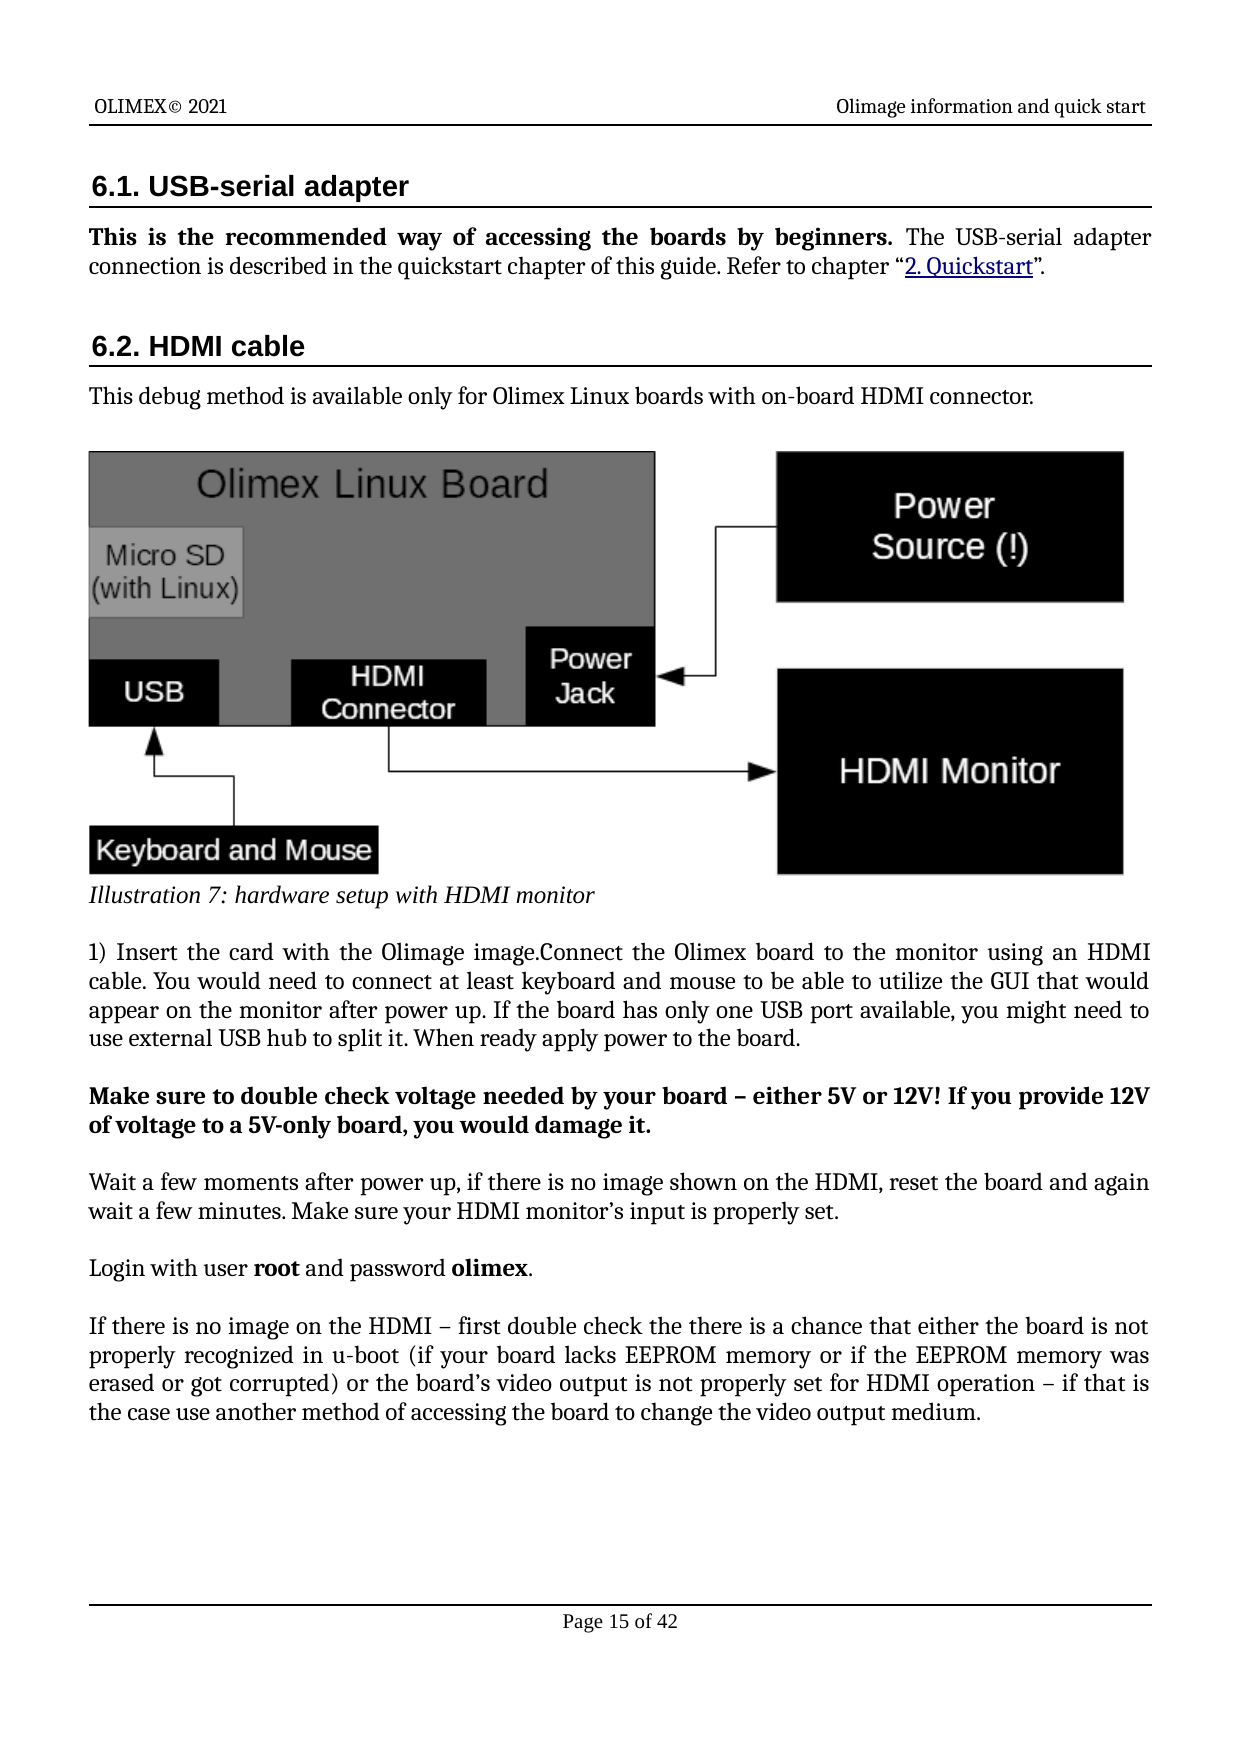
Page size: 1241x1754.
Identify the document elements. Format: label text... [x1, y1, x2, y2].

subtitle 6.2. HDMI cable [88, 326, 1152, 367]
text This debug method is available only for Olimex Linux boards with on-board HDMI connector. [88, 382, 1152, 411]
text Wait a few moments after power up, if there is no image shown on the HDMI, reset the board and again wait a few minutes. Make sure your HDMI monitor’s input is properly set. [88, 1168, 1152, 1226]
text Make sure to double check voltage needed by your board – either 5V or 12V! If you provide 12V of voltage to a 5V-only board, you would damage it. [88, 1082, 1152, 1139]
subtitle 6.1. USB-serial adapter [88, 167, 1152, 208]
text If there is no image on the HDMI – first double check the there is a chance that either the board is not properly recognized in u-boot (if your board lacks EEPROM memory or if the EEPROM memory was erased or got corrupted) or the board’s video output is not properly set for HDMI operation – if that is the case use another method of accessing the board to change the video output medium. [88, 1312, 1152, 1427]
text 1) Insert the card with the Olimage image.Connect the Olimex board to the monitor using an HDMI cable. You would need to connect at least keyboard and mouse to be able to utilize the GUI that would appear on the monitor after power up. If the board has only one USB port available, you might need to use external USB hub to split it. When ready apply power to the board. [88, 938, 1152, 1053]
text Illustration 7: hardware setup with HDMI monitor [88, 876, 1124, 909]
picture [88, 451, 1125, 876]
text This is the recommended way of accessing the boards by beginners. The USB-serial adapter connection is described in the quickstart chapter of this guide. Refer to chapter “2. Quickstart”. [88, 223, 1152, 280]
text Login with user root and password olimex. [88, 1254, 1152, 1283]
